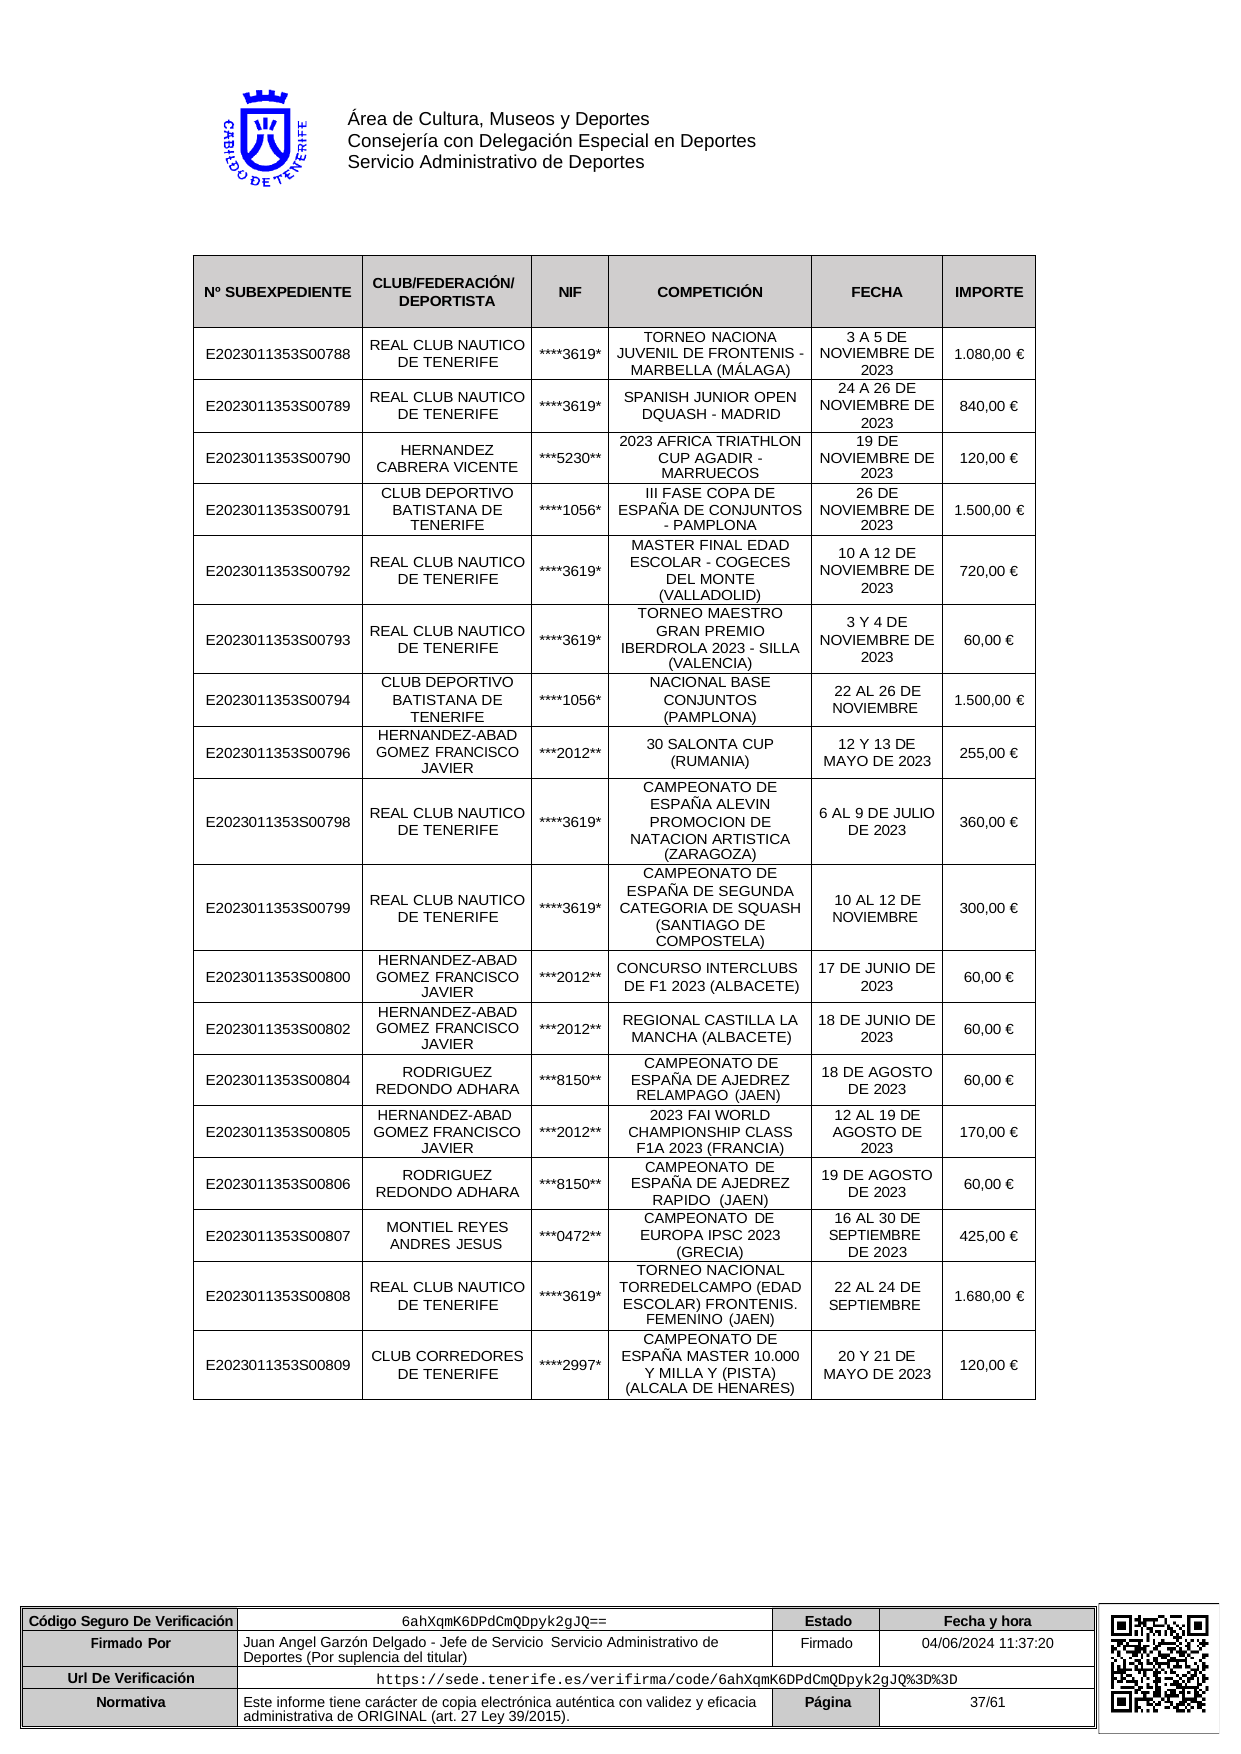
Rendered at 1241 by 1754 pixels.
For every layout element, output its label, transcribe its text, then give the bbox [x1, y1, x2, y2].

table_header COMPETICIÓN [609, 256, 811, 327]
table_cell 20 Y 21 DE MAYO DE 2023 [812, 1331, 942, 1398]
table_cell 12 Y 13 DE MAYO DE 2023 [812, 727, 942, 778]
table_cell ****1056* [532, 484, 608, 535]
table_cell E2023011353S00793 [194, 605, 362, 673]
picture [1098, 1603, 1220, 1734]
table_cell ****3619* [532, 380, 608, 432]
table_cell ****3619* [532, 328, 608, 379]
table_cell CAMPEONATO DE ESPAÑA DE SEGUNDA CATEGORIA DE SQUASH (SANTIAGO DE COMPOSTELA) [609, 865, 811, 950]
table_header CLUB/FEDERACIÓN/ DEPORTISTA [363, 256, 531, 327]
table_cell 1.680,00 € [943, 1262, 1035, 1329]
table_cell 19 DE AGOSTO DE 2023 [812, 1158, 942, 1209]
table_cell 60,00 € [943, 605, 1035, 673]
table_cell E2023011353S00791 [194, 484, 362, 535]
table_cell REAL CLUB NAUTICO DE TENERIFE [363, 605, 531, 673]
table_cell CAMPEONATO DE ESPAÑA MASTER 10.000 Y MILLA Y (PISTA) (ALCALA DE HENARES) [609, 1331, 811, 1398]
table_cell RODRIGUEZ REDONDO ADHARA [363, 1158, 531, 1209]
table_cell REAL CLUB NAUTICO DE TENERIFE [363, 380, 531, 432]
table_cell ****3619* [532, 779, 608, 864]
table_cell TORNEO NACIONA JUVENIL DE FRONTENIS - MARBELLA (MÁLAGA) [609, 328, 811, 379]
table_cell 22 AL 26 DE NOVIEMBRE [812, 674, 942, 726]
table_cell E2023011353S00789 [194, 380, 362, 432]
table_cell E2023011353S00790 [194, 433, 362, 483]
table_cell 22 AL 24 DE SEPTIEMBRE [812, 1262, 942, 1329]
table_cell 26 DE NOVIEMBRE DE 2023 [812, 484, 942, 535]
table_cell E2023011353S00809 [194, 1331, 362, 1398]
table_cell ***2012** [532, 1106, 608, 1157]
table_cell 170,00 € [943, 1106, 1035, 1157]
picture [223, 89, 307, 187]
table_cell 60,00 € [943, 1158, 1035, 1209]
table_header IMPORTE [943, 256, 1035, 327]
table_cell E2023011353S00788 [194, 328, 362, 379]
table_cell E2023011353S00808 [194, 1262, 362, 1329]
table_cell 12 AL 19 DE AGOSTO DE 2023 [812, 1106, 942, 1157]
table_cell E2023011353S00804 [194, 1055, 362, 1105]
table_cell 120,00 € [943, 1331, 1035, 1398]
table_cell E2023011353S00799 [194, 865, 362, 950]
table_cell E2023011353S00805 [194, 1106, 362, 1157]
table_cell 360,00 € [943, 779, 1035, 864]
table_cell ****3619* [532, 1262, 608, 1329]
table_cell 16 AL 30 DE SEPTIEMBRE DE 2023 [812, 1210, 942, 1261]
table_header FECHA [812, 256, 942, 327]
table_cell E2023011353S00796 [194, 727, 362, 778]
table_cell CONCURSO INTERCLUBS DE F1 2023 (ALBACETE) [609, 951, 811, 1002]
table_cell CLUB DEPORTIVO BATISTANA DE TENERIFE [363, 674, 531, 726]
table_cell 60,00 € [943, 951, 1035, 1002]
table_cell ***2012** [532, 1003, 608, 1054]
table_cell ***8150** [532, 1055, 608, 1105]
table_cell REAL CLUB NAUTICO DE TENERIFE [363, 865, 531, 950]
table_cell ***8150** [532, 1158, 608, 1209]
table_cell TORNEO NACIONAL TORREDELCAMPO (EDAD ESCOLAR) FRONTENIS. FEMENINO (JAEN) [609, 1262, 811, 1329]
table_cell SPANISH JUNIOR OPEN DQUASH - MADRID [609, 380, 811, 432]
table_cell REGIONAL CASTILLA LA MANCHA (ALBACETE) [609, 1003, 811, 1054]
table_cell 425,00 € [943, 1210, 1035, 1261]
table_cell 1.500,00 € [943, 484, 1035, 535]
table_cell HERNANDEZ-ABAD GOMEZ FRANCISCO JAVIER [363, 727, 531, 778]
table_cell 10 AL 12 DE NOVIEMBRE [812, 865, 942, 950]
table_cell REAL CLUB NAUTICO DE TENERIFE [363, 536, 531, 604]
table_cell 255,00 € [943, 727, 1035, 778]
table_cell 60,00 € [943, 1003, 1035, 1054]
table_cell HERNANDEZ-ABAD GOMEZ FRANCISCO JAVIER [363, 1003, 531, 1054]
table_cell 19 DE NOVIEMBRE DE 2023 [812, 433, 942, 483]
table_cell 60,00 € [943, 1055, 1035, 1105]
table_cell ****3619* [532, 536, 608, 604]
table_cell E2023011353S00792 [194, 536, 362, 604]
table_cell 6 AL 9 DE JULIO DE 2023 [812, 779, 942, 864]
table_cell ****1056* [532, 674, 608, 726]
table_cell ***2012** [532, 727, 608, 778]
table_cell E2023011353S00807 [194, 1210, 362, 1261]
table_cell E2023011353S00798 [194, 779, 362, 864]
table_cell MASTER FINAL EDAD ESCOLAR - COGECES DEL MONTE (VALLADOLID) [609, 536, 811, 604]
table_cell E2023011353S00794 [194, 674, 362, 726]
table_cell III FASE COPA DE ESPAÑA DE CONJUNTOS - PAMPLONA [609, 484, 811, 535]
table_cell ***0472** [532, 1210, 608, 1261]
table_cell 3 Y 4 DE NOVIEMBRE DE 2023 [812, 605, 942, 673]
table_cell CAMPEONATO DE ESPAÑA DE AJEDREZ RAPIDO (JAEN) [609, 1158, 811, 1209]
table_cell 300,00 € [943, 865, 1035, 950]
table_cell HERNANDEZ-ABAD GOMEZ FRANCISCO JAVIER [363, 951, 531, 1002]
table_cell ****2997* [532, 1331, 608, 1398]
table_cell NACIONAL BASE CONJUNTOS (PAMPLONA) [609, 674, 811, 726]
table_cell REAL CLUB NAUTICO DE TENERIFE [363, 779, 531, 864]
table_cell MONTIEL REYES ANDRES JESUS [363, 1210, 531, 1261]
table_cell 10 A 12 DE NOVIEMBRE DE 2023 [812, 536, 942, 604]
table_cell HERNANDEZ-ABAD GOMEZ FRANCISCO JAVIER [363, 1106, 531, 1157]
table_cell CLUB CORREDORES DE TENERIFE [363, 1331, 531, 1398]
table_cell TORNEO MAESTRO GRAN PREMIO IBERDROLA 2023 - SILLA (VALENCIA) [609, 605, 811, 673]
table_cell 120,00 € [943, 433, 1035, 483]
table_header NIF [532, 256, 608, 327]
table_cell REAL CLUB NAUTICO DE TENERIFE [363, 328, 531, 379]
table_cell 2023 AFRICA TRIATHLON CUP AGADIR - MARRUECOS [609, 433, 811, 483]
table_cell 18 DE JUNIO DE 2023 [812, 1003, 942, 1054]
table_cell E2023011353S00806 [194, 1158, 362, 1209]
table_cell 18 DE AGOSTO DE 2023 [812, 1055, 942, 1105]
table_cell 1.080,00 € [943, 328, 1035, 379]
table_cell REAL CLUB NAUTICO DE TENERIFE [363, 1262, 531, 1329]
table_cell 720,00 € [943, 536, 1035, 604]
table_header Nº SUBEXPEDIENTE [194, 256, 362, 327]
table_cell CAMPEONATO DE ESPAÑA DE AJEDREZ RELAMPAGO (JAEN) [609, 1055, 811, 1105]
table_cell HERNANDEZ CABRERA VICENTE [363, 433, 531, 483]
table_cell CLUB DEPORTIVO BATISTANA DE TENERIFE [363, 484, 531, 535]
table_cell 3 A 5 DE NOVIEMBRE DE 2023 [812, 328, 942, 379]
table_cell 24 A 26 DE NOVIEMBRE DE 2023 [812, 380, 942, 432]
table_cell 30 SALONTA CUP (RUMANIA) [609, 727, 811, 778]
table_cell E2023011353S00802 [194, 1003, 362, 1054]
table_cell 2023 FAI WORLD CHAMPIONSHIP CLASS F1A 2023 (FRANCIA) [609, 1106, 811, 1157]
table_cell CAMPEONATO DE ESPAÑA ALEVIN PROMOCION DE NATACION ARTISTICA (ZARAGOZA) [609, 779, 811, 864]
table_cell E2023011353S00800 [194, 951, 362, 1002]
table_cell 17 DE JUNIO DE 2023 [812, 951, 942, 1002]
table_cell ****3619* [532, 605, 608, 673]
table_cell ***5230** [532, 433, 608, 483]
table_cell RODRIGUEZ REDONDO ADHARA [363, 1055, 531, 1105]
table_cell 1.500,00 € [943, 674, 1035, 726]
table_cell 840,00 € [943, 380, 1035, 432]
table_cell CAMPEONATO DE EUROPA IPSC 2023 (GRECIA) [609, 1210, 811, 1261]
table_cell ***2012** [532, 951, 608, 1002]
table_cell ****3619* [532, 865, 608, 950]
